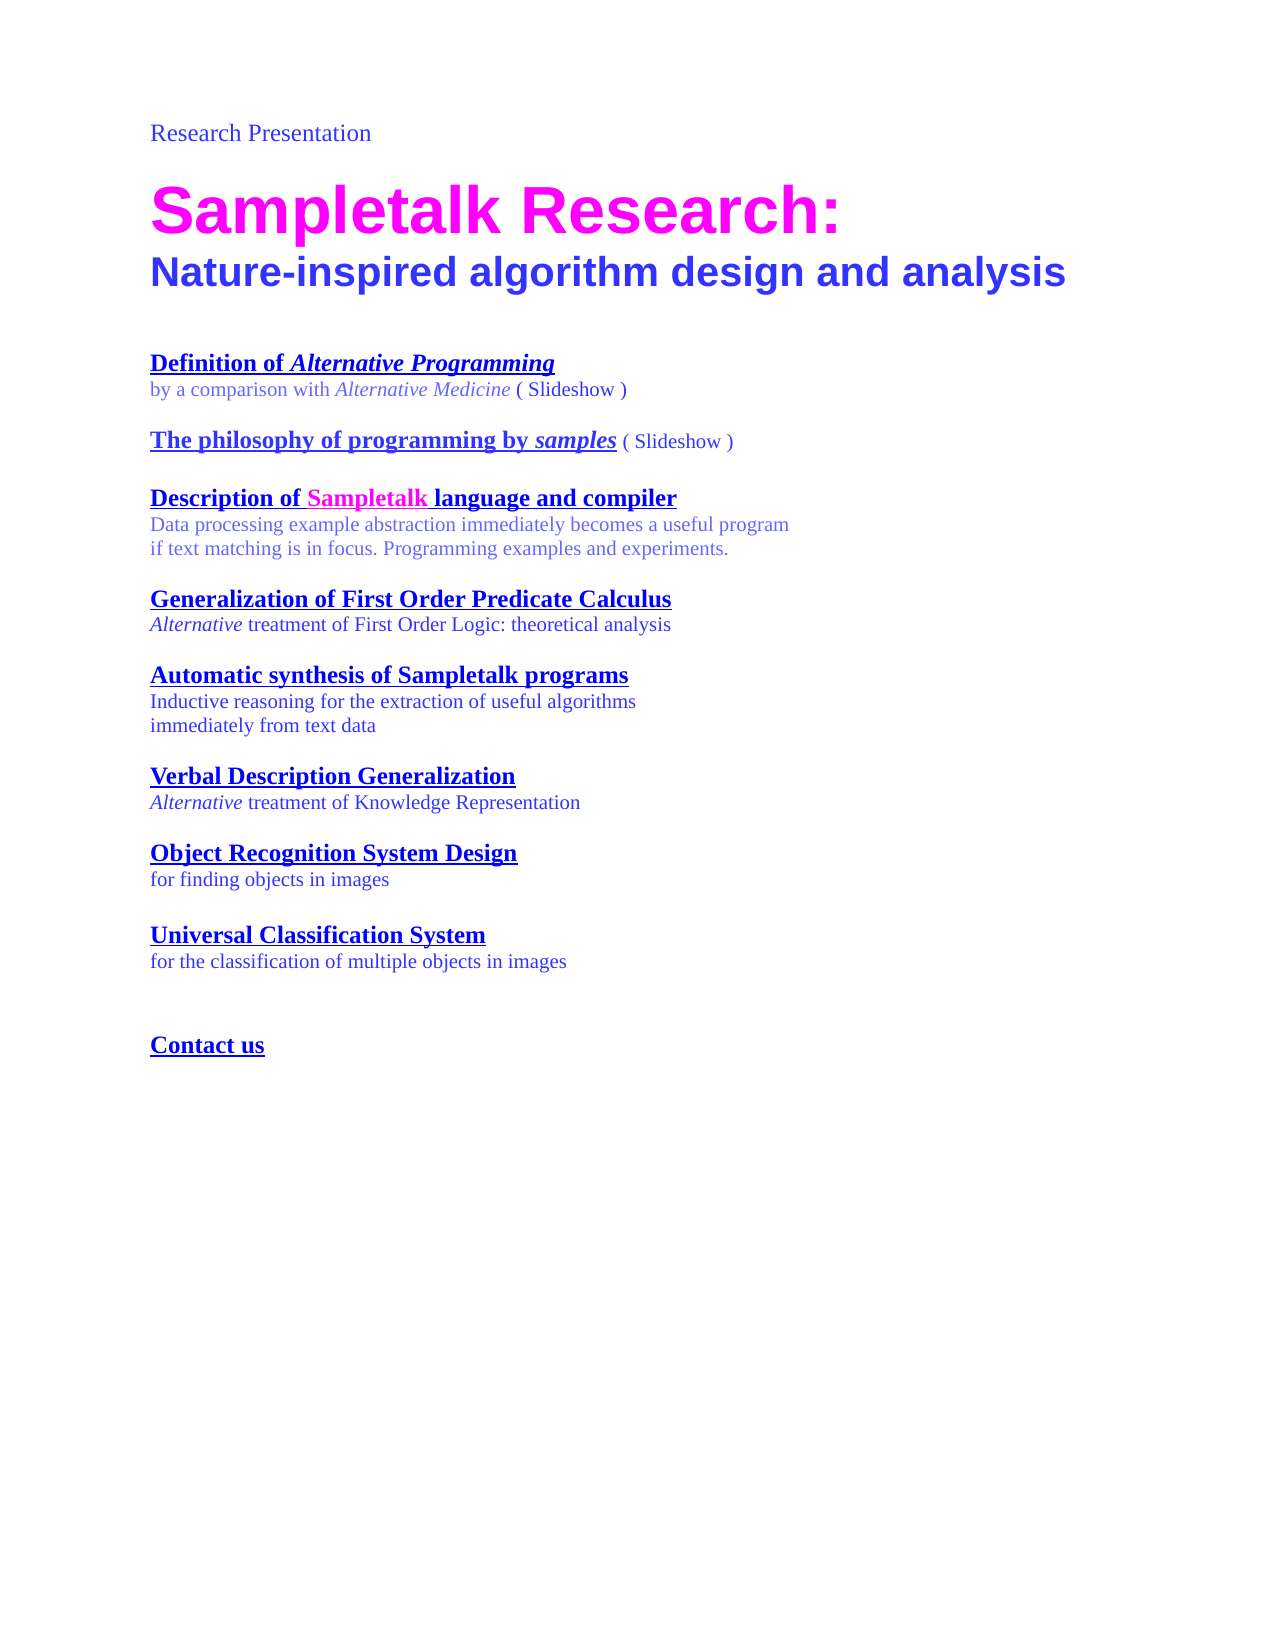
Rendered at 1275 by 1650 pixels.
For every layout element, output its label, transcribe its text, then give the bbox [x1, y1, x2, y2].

list immediately from text data [150, 713, 1125, 737]
text Research Presentation [150, 118, 1125, 147]
text Description of Sampletalk language and compiler [150, 483, 1125, 511]
text by a comparison with Alternative Medicine ( Slideshow ) [150, 377, 1125, 401]
text Universal Classification System [150, 920, 1125, 949]
text for finding objects in images [150, 867, 1125, 891]
list Nature-inspired algorithm design and analysis [150, 248, 1125, 296]
text Inductive reasoning for the extraction of useful algorithms [150, 689, 1125, 713]
text if text matching is in focus. Programming examples and experiments. [150, 536, 1125, 559]
text Alternative treatment of Knowledge Representation [150, 790, 1125, 814]
text for the classification of multiple objects in images [150, 949, 1125, 973]
text Sampletalk Research: [150, 171, 1125, 248]
text Verbal Description Generalization [150, 761, 1125, 790]
text Alternative treatment of First Order Logic: theoretical analysis [150, 612, 1125, 636]
text Definition of Alternative Programming [150, 348, 1125, 377]
list The philosophy of programming by samples ( Slideshow ) [150, 425, 1125, 454]
text Contact us [150, 1030, 1125, 1059]
text Automatic synthesis of Sampletalk programs [150, 661, 1125, 689]
text Data processing example abstraction immediately becomes a useful program [150, 511, 1125, 536]
text Object Recognition System Design [150, 838, 1125, 867]
text Generalization of First Order Predicate Calculus [150, 584, 1125, 612]
